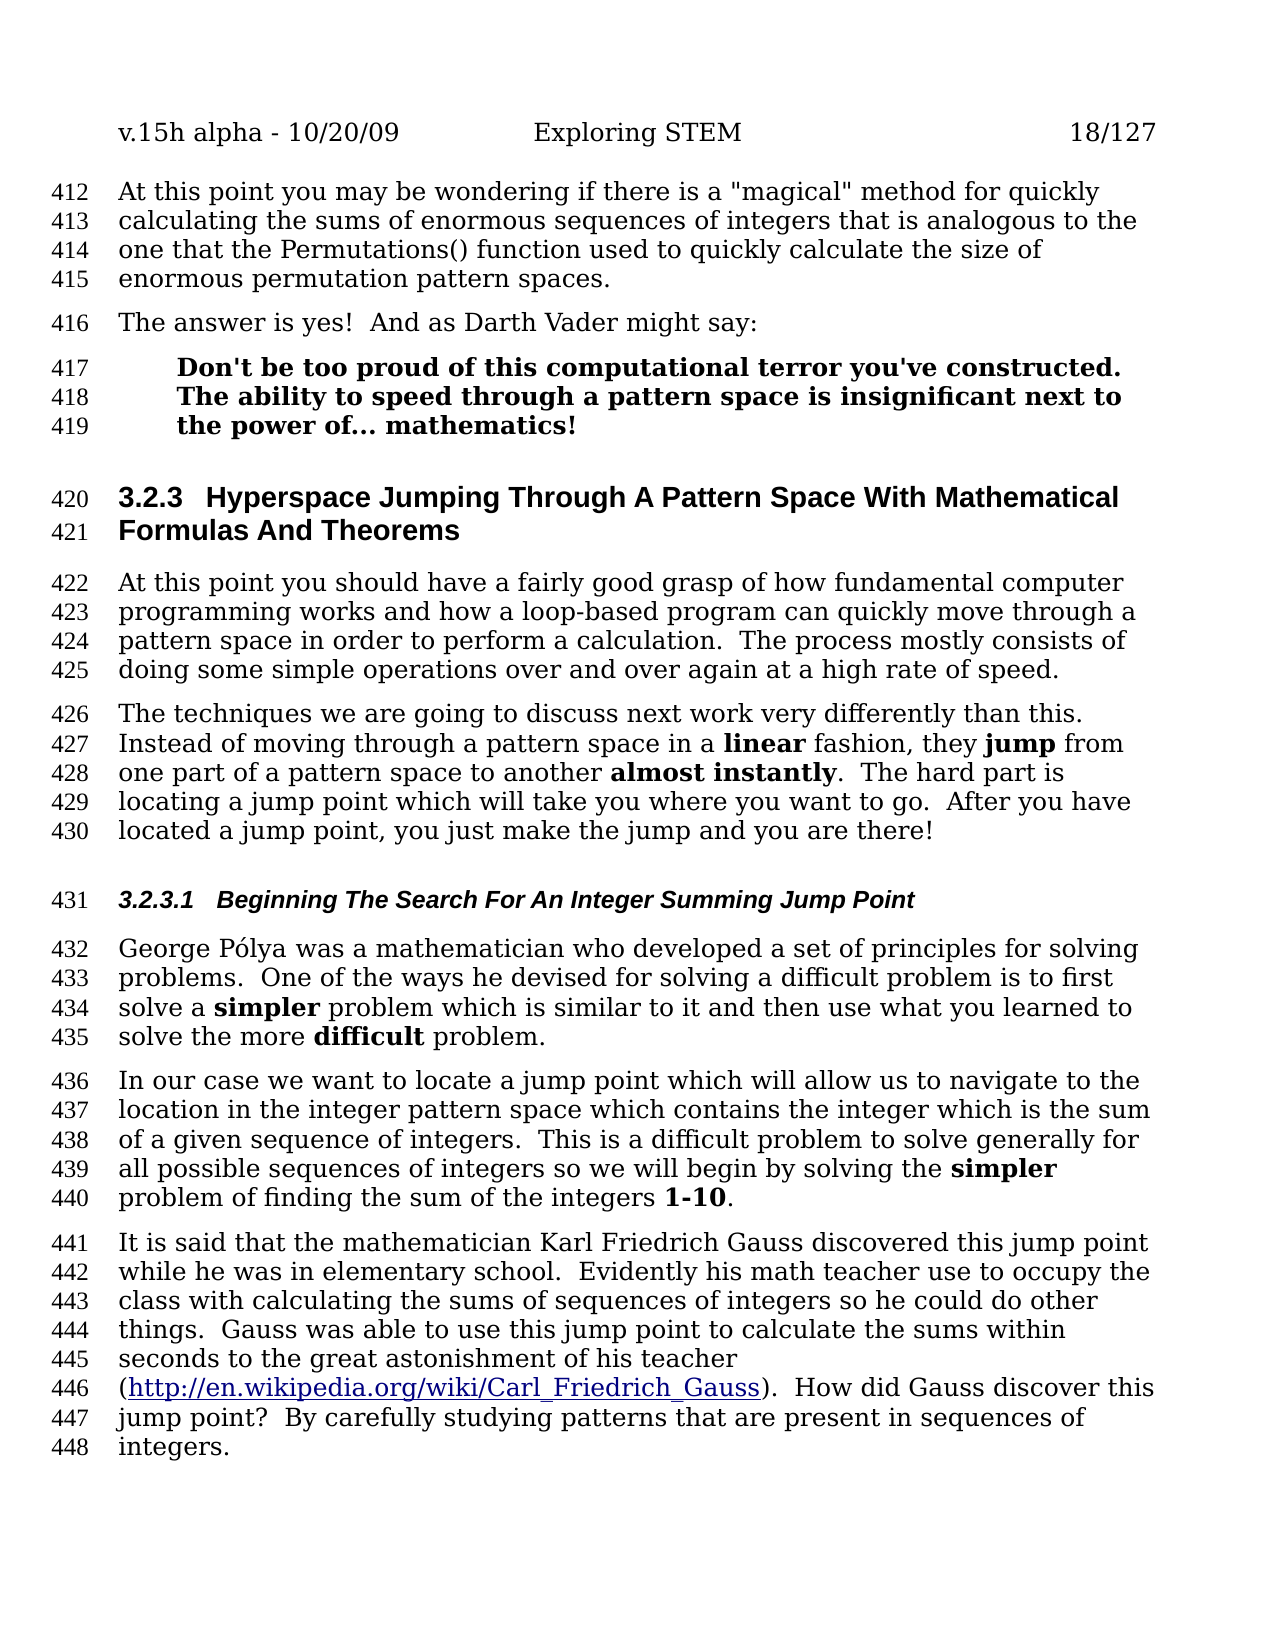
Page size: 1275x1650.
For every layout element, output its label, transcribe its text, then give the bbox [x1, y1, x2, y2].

text At this point you may be wondering if there is a "magical" method for quickly calculating the sums of enormous sequences of integers that is analogous to the one that the Permutations() function used to quickly calculate the size of enormous permutation pattern spaces. [118, 177, 1157, 293]
text The techniques we are going to discuss next work very differently than this. Instead of moving through a pattern space in a linear fashion, they jump from one part of a pattern space to another almost instantly. The hard part is locating a jump point which will take you where you want to go. After you have located a jump point, you just make the jump and you are there! [118, 699, 1157, 846]
text It is said that the mathematician Karl Friedrich Gauss discovered this jump point while he was in elementary school. Evidently his math teacher use to occupy the class with calculating the sums of sequences of integers so he could do other things. Gauss was able to use this jump point to calculate the sums within seconds to the great astonishment of his teacher (http://en.wikipedia.org/wiki/Carl_Friedrich_Gauss). How did Gauss discover this jump point? By carefully studying patterns that are present in sequences of integers. [118, 1228, 1157, 1461]
subtitle Beginning The Search For An Integer Summing Jump Point [118, 885, 1157, 913]
text George Pólya was a mathematician who developed a set of principles for solving problems. One of the ways he devised for solving a difficult problem is to first solve a simpler problem which is similar to it and then use what you learned to solve the more difficult problem. [118, 934, 1157, 1052]
text The answer is yes! And as Darth Vader might say: [118, 308, 1157, 338]
subtitle Hyperspace Jumping Through A Pattern Space With Mathematical Formulas And Theorems [118, 480, 1157, 547]
text In our case we want to locate a jump point which will allow us to navigate to the location in the integer pattern space which contains the integer which is the sum of a given sequence of integers. This is a difficult problem to solve generally for all possible sequences of integers so we will begin by solving the simpler problem of finding the sum of the integers 1-10. [118, 1067, 1157, 1213]
text At this point you should have a fairly good grasp of how fundamental computer programming works and how a loop-based program can quickly move through a pattern space in order to perform a calculation. The process mostly consists of doing some simple operations over and over again at a high rate of speed. [118, 568, 1157, 684]
text Don't be too proud of this computational terror you've constructed. The ability to speed through a pattern space is insignificant next to the power of... mathematics! [176, 353, 1157, 441]
